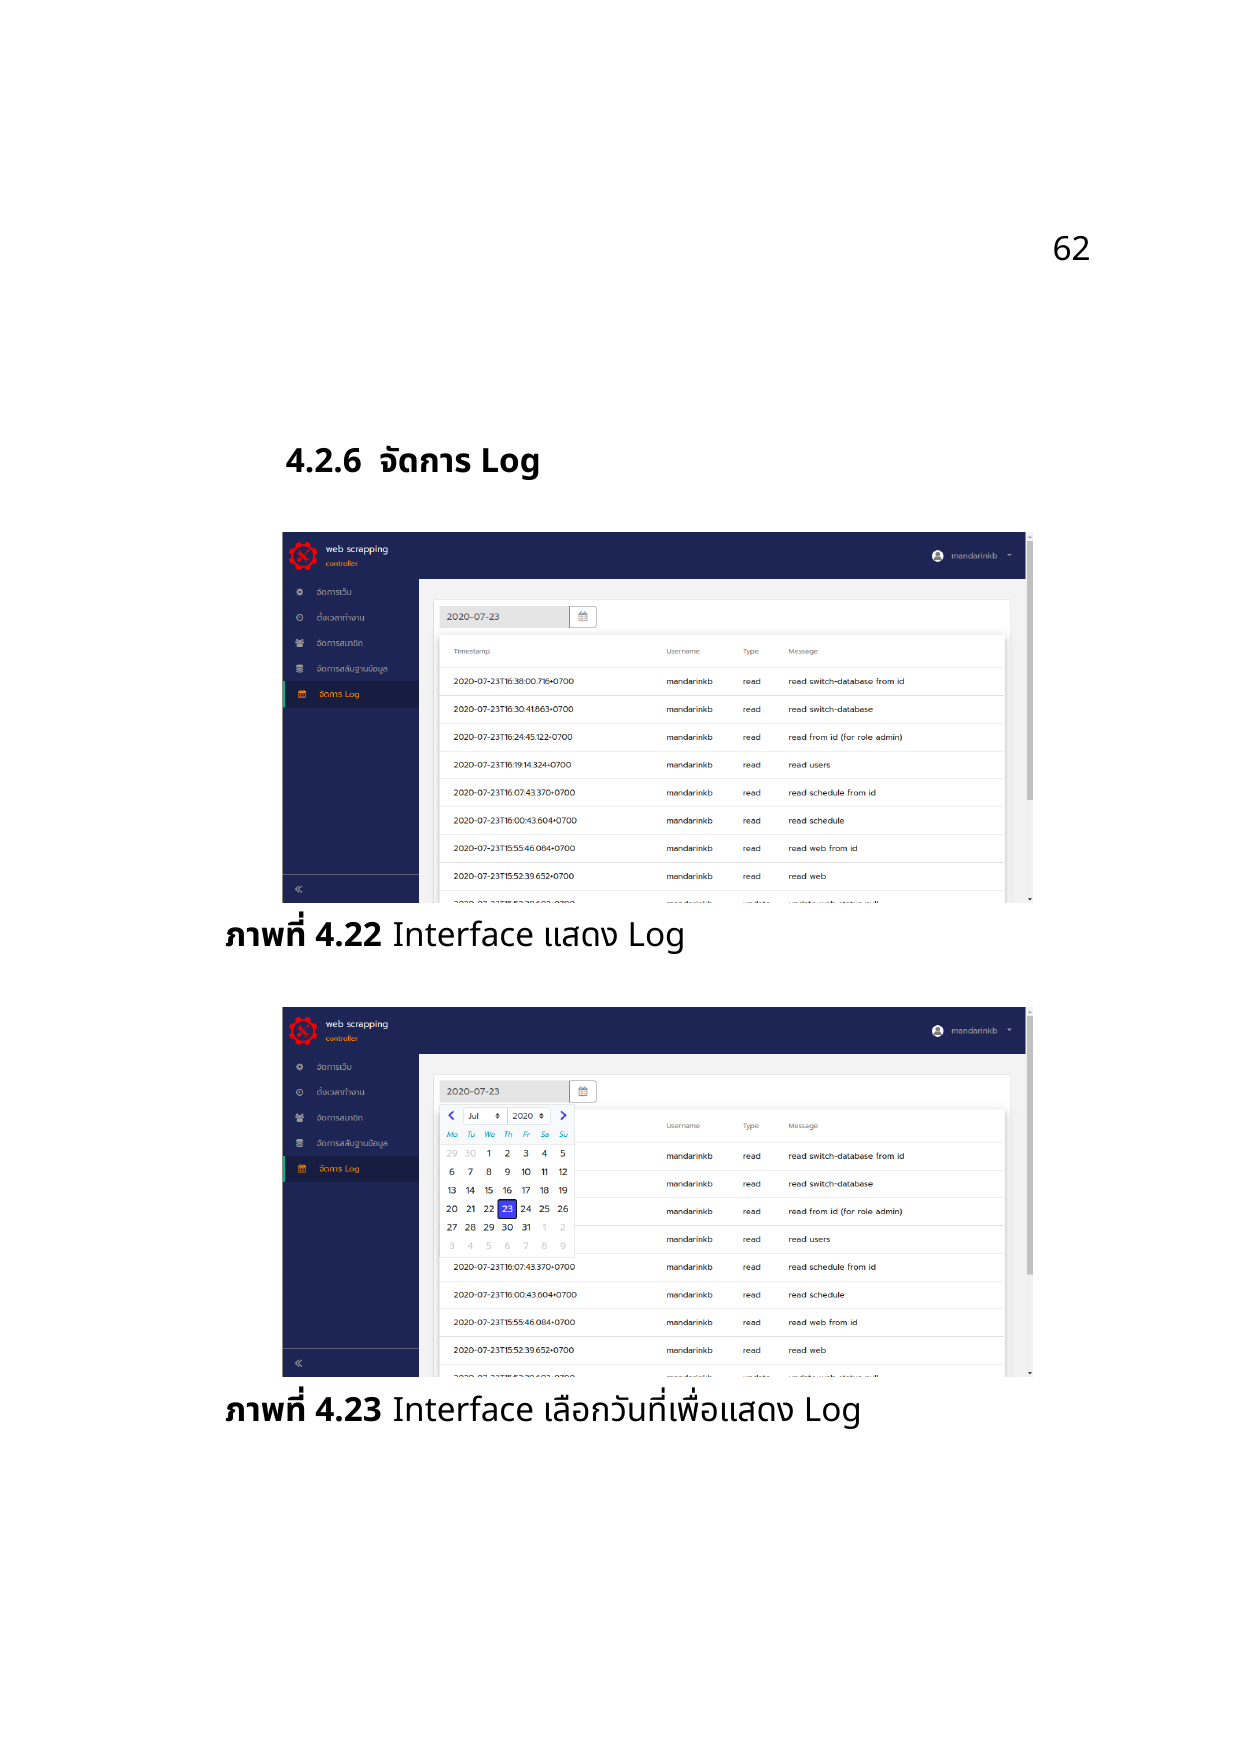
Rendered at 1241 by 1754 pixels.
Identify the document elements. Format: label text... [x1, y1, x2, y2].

picture [282, 1007, 1034, 1377]
picture [282, 532, 1034, 903]
text 4.2.6 จัดการ Log [225, 437, 1091, 487]
text ภาพที่ 4.22 Interface แสดง Log [225, 903, 1091, 962]
text ภาพที่ 4.23 Interface เลือกวันที่เพื่อแสดง Log [225, 1377, 1091, 1436]
